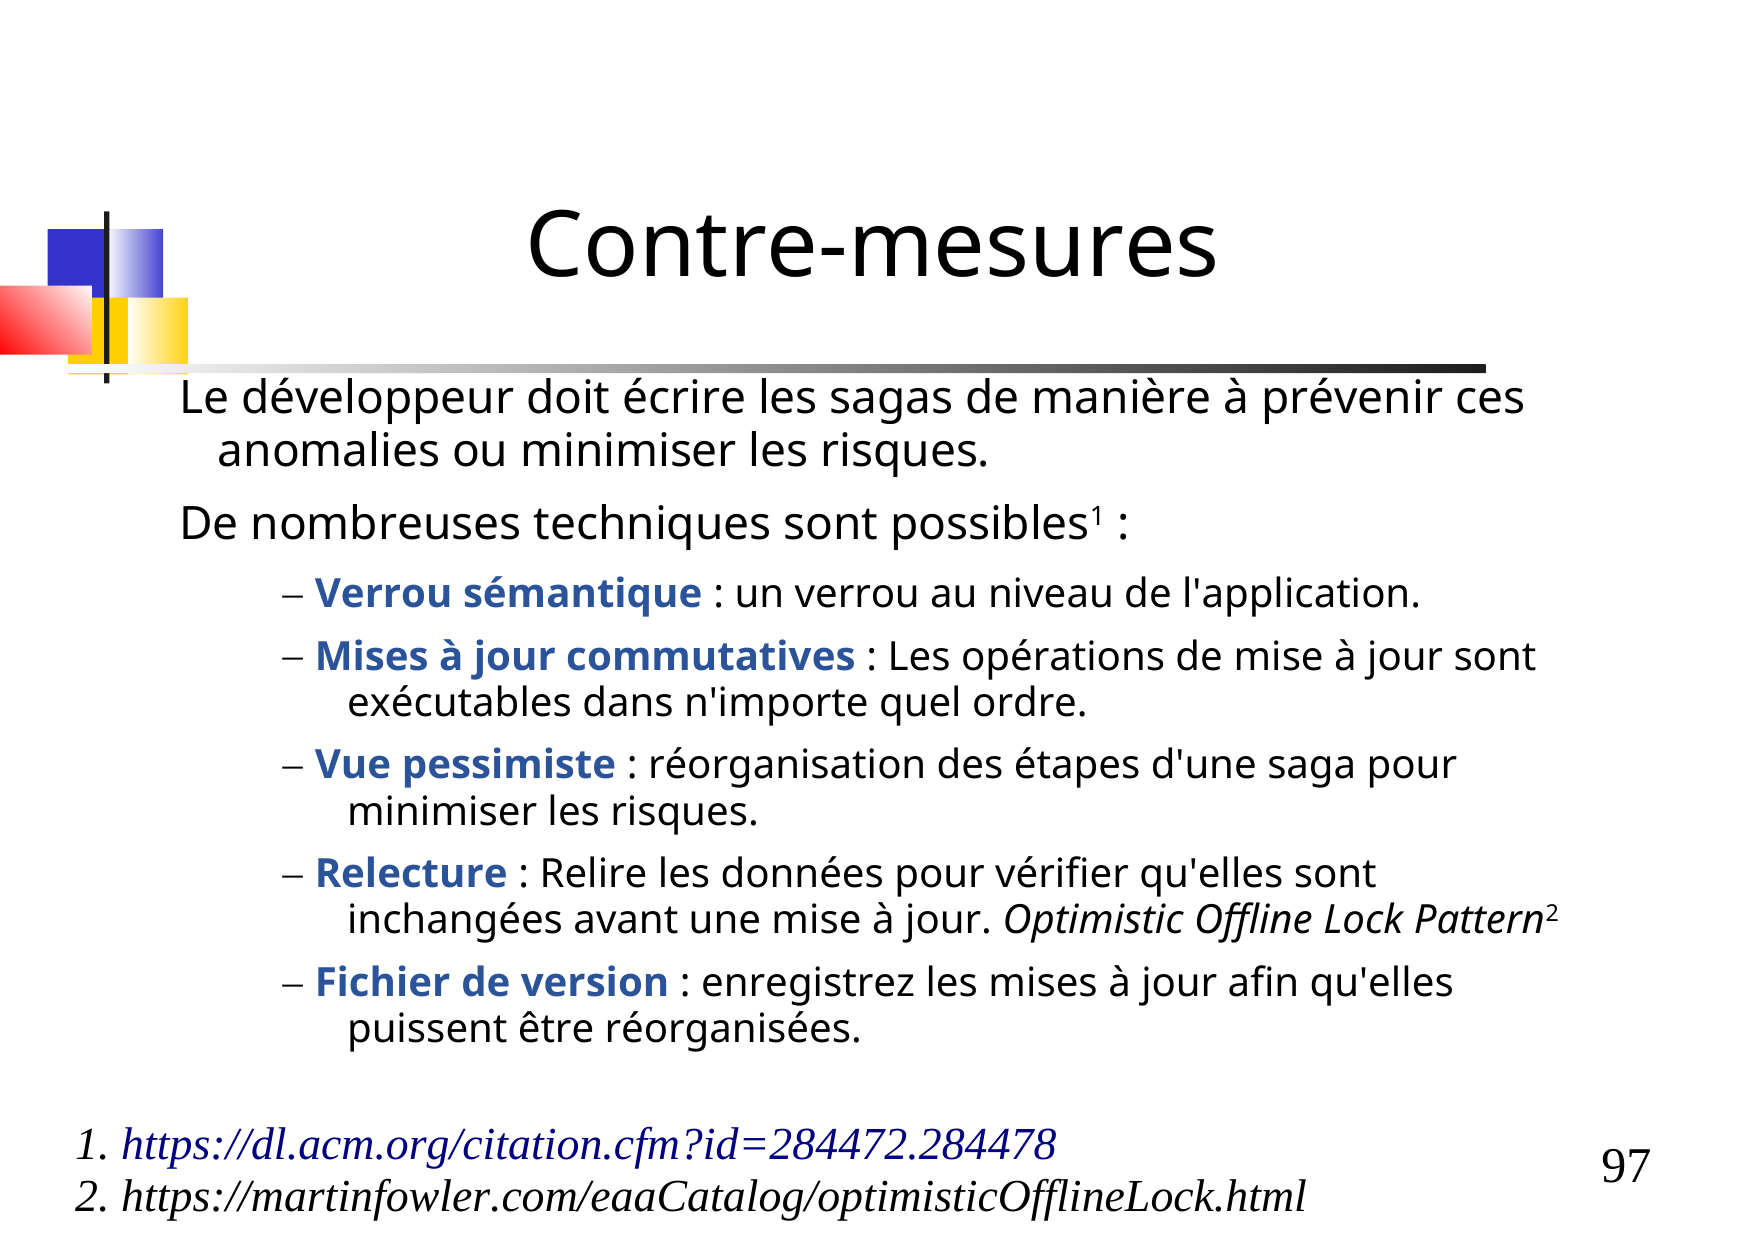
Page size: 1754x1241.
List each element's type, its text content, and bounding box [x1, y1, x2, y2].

title Contre-mesures [179, 139, 1567, 351]
text_box 1. https://dl.acm.org/citation.cfm?id=284472.284478 2. https://martinfowler.com/eaaCatalog/optimisticOfflineLock.html [60, 1110, 1323, 1230]
list Le développeur doit écrire les sagas de manière à prévenir ces anomalies ou minimiser les risques. De nombreuses techniques sont possibles1 : Verrou sémantique : un verrou au niveau de l'application. Mises à jour commutatives : Les opérations de mise à jour sont exécutables dans n'importe quel ordre. Vue pessimiste : réorganisation des étapes d'une saga pour minimiser les risques. Relecture : Relire les données pour vérifier qu'elles sont inchangées avant une mise à jour. Optimistic Offline Lock Pattern2 Fichier de version : enregistrez les mises à jour afin qu'elles puissent être réorganisées. [179, 371, 1567, 1091]
